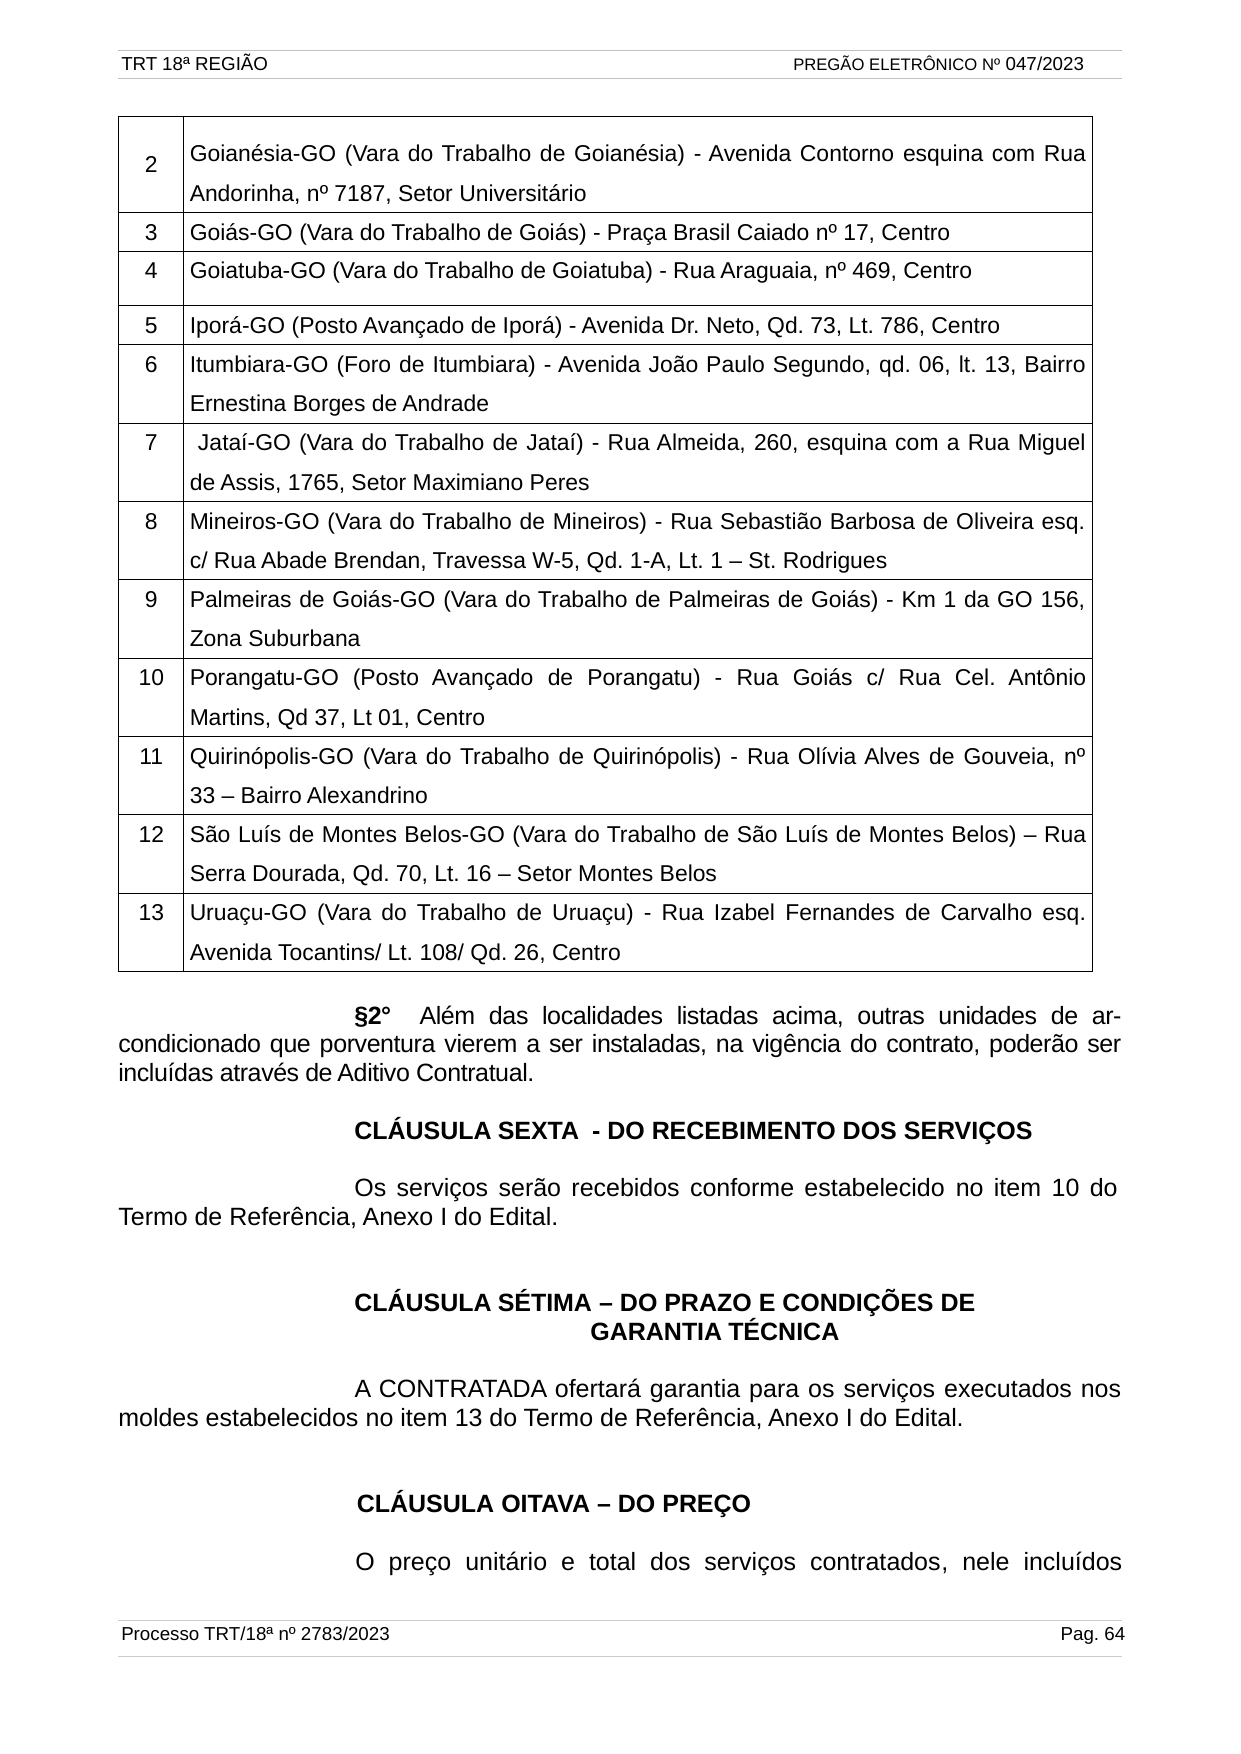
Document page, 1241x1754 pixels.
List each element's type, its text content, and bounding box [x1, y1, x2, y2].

text O preço unitário e total dos serviços contratados, nele incluídos [118, 1547, 1122, 1576]
table_cell 6 [119, 345, 183, 422]
table_cell 12 [119, 815, 183, 892]
table_cell 9 [119, 580, 183, 657]
table_cell 11 [119, 737, 183, 814]
table_cell Jataí-GO (Vara do Trabalho de Jataí) - Rua Almeida, 260, esquina com a Rua Miguel de Assis, 1765, Setor Maximiano Peres [184, 424, 1092, 501]
table_cell Quirinópolis-GO (Vara do Trabalho de Quirinópolis) - Rua Olívia Alves de Gouveia, nº 33 – Bairro Alexandrino [184, 737, 1092, 814]
table_cell 8 [119, 502, 183, 579]
table_cell Palmeiras de Goiás-GO (Vara do Trabalho de Palmeiras de Goiás) - Km 1 da GO 156, Zona Suburbana [184, 580, 1092, 657]
table_cell Iporá-GO (Posto Avançado de Iporá) - Avenida Dr. Neto, Qd. 73, Lt. 786, Centro [184, 306, 1092, 344]
text CLÁUSULA SÉTIMA – DO PRAZO E CONDIÇÕES DE [118, 1288, 1117, 1317]
text Os serviços serão recebidos conforme estabelecido no item 10 do Termo de Referência, Anexo I do Edital. [118, 1173, 1117, 1231]
table_cell Goianésia-GO (Vara do Trabalho de Goianésia) - Avenida Contorno esquina com Rua Andorinha, nº 7187, Setor Universitário [184, 117, 1092, 212]
table_cell Porangatu-GO (Posto Avançado de Porangatu) - Rua Goiás c/ Rua Cel. Antônio Martins, Qd 37, Lt 01, Centro [184, 659, 1092, 736]
table_cell 4 [119, 252, 183, 305]
table_cell 7 [119, 424, 183, 501]
table_cell Goiatuba-GO (Vara do Trabalho de Goiatuba) - Rua Araguaia, nº 469, Centro [184, 252, 1092, 305]
text A CONTRATADA ofertará garantia para os serviços executados nos moldes estabelecidos no item 13 do Termo de Referência, Anexo I do Edital. [118, 1374, 1122, 1432]
table_cell São Luís de Montes Belos-GO (Vara do Trabalho de São Luís de Montes Belos) – Rua Serra Dourada, Qd. 70, Lt. 16 – Setor Montes Belos [184, 815, 1092, 892]
table_cell Mineiros-GO (Vara do Trabalho de Mineiros) - Rua Sebastião Barbosa de Oliveira esq. c/ Rua Abade Brendan, Travessa W-5, Qd. 1-A, Lt. 1 – St. Rodrigues [184, 502, 1092, 579]
table_cell Goiás-GO (Vara do Trabalho de Goiás) - Praça Brasil Caiado nº 17, Centro [184, 213, 1092, 251]
text CLÁUSULA OITAVA – DO PREÇO [118, 1489, 1122, 1518]
table_cell Uruaçu-GO (Vara do Trabalho de Uruaçu) - Rua Izabel Fernandes de Carvalho esq. Avenida Tocantins/ Lt. 108/ Qd. 26, Centro [184, 894, 1092, 971]
table_cell 3 [119, 213, 183, 251]
table_cell 5 [119, 306, 183, 344]
table_cell Itumbiara-GO (Foro de Itumbiara) - Avenida João Paulo Segundo, qd. 06, lt. 13, Bairro Ernestina Borges de Andrade [184, 345, 1092, 422]
table_cell 10 [119, 659, 183, 736]
text GARANTIA TÉCNICA [118, 1317, 1117, 1346]
text §2° Além das localidades listadas acima, outras unidades de ar-condicionado que porventura vierem a ser instaladas, na vigência do contrato, poderão ser incluídas através de Aditivo Contratual. [118, 1001, 1122, 1087]
text CLÁUSULA SEXTA - DO RECEBIMENTO DOS SERVIÇOS [118, 1116, 1122, 1144]
table_cell 13 [119, 894, 183, 971]
table_cell 2 [119, 117, 183, 212]
